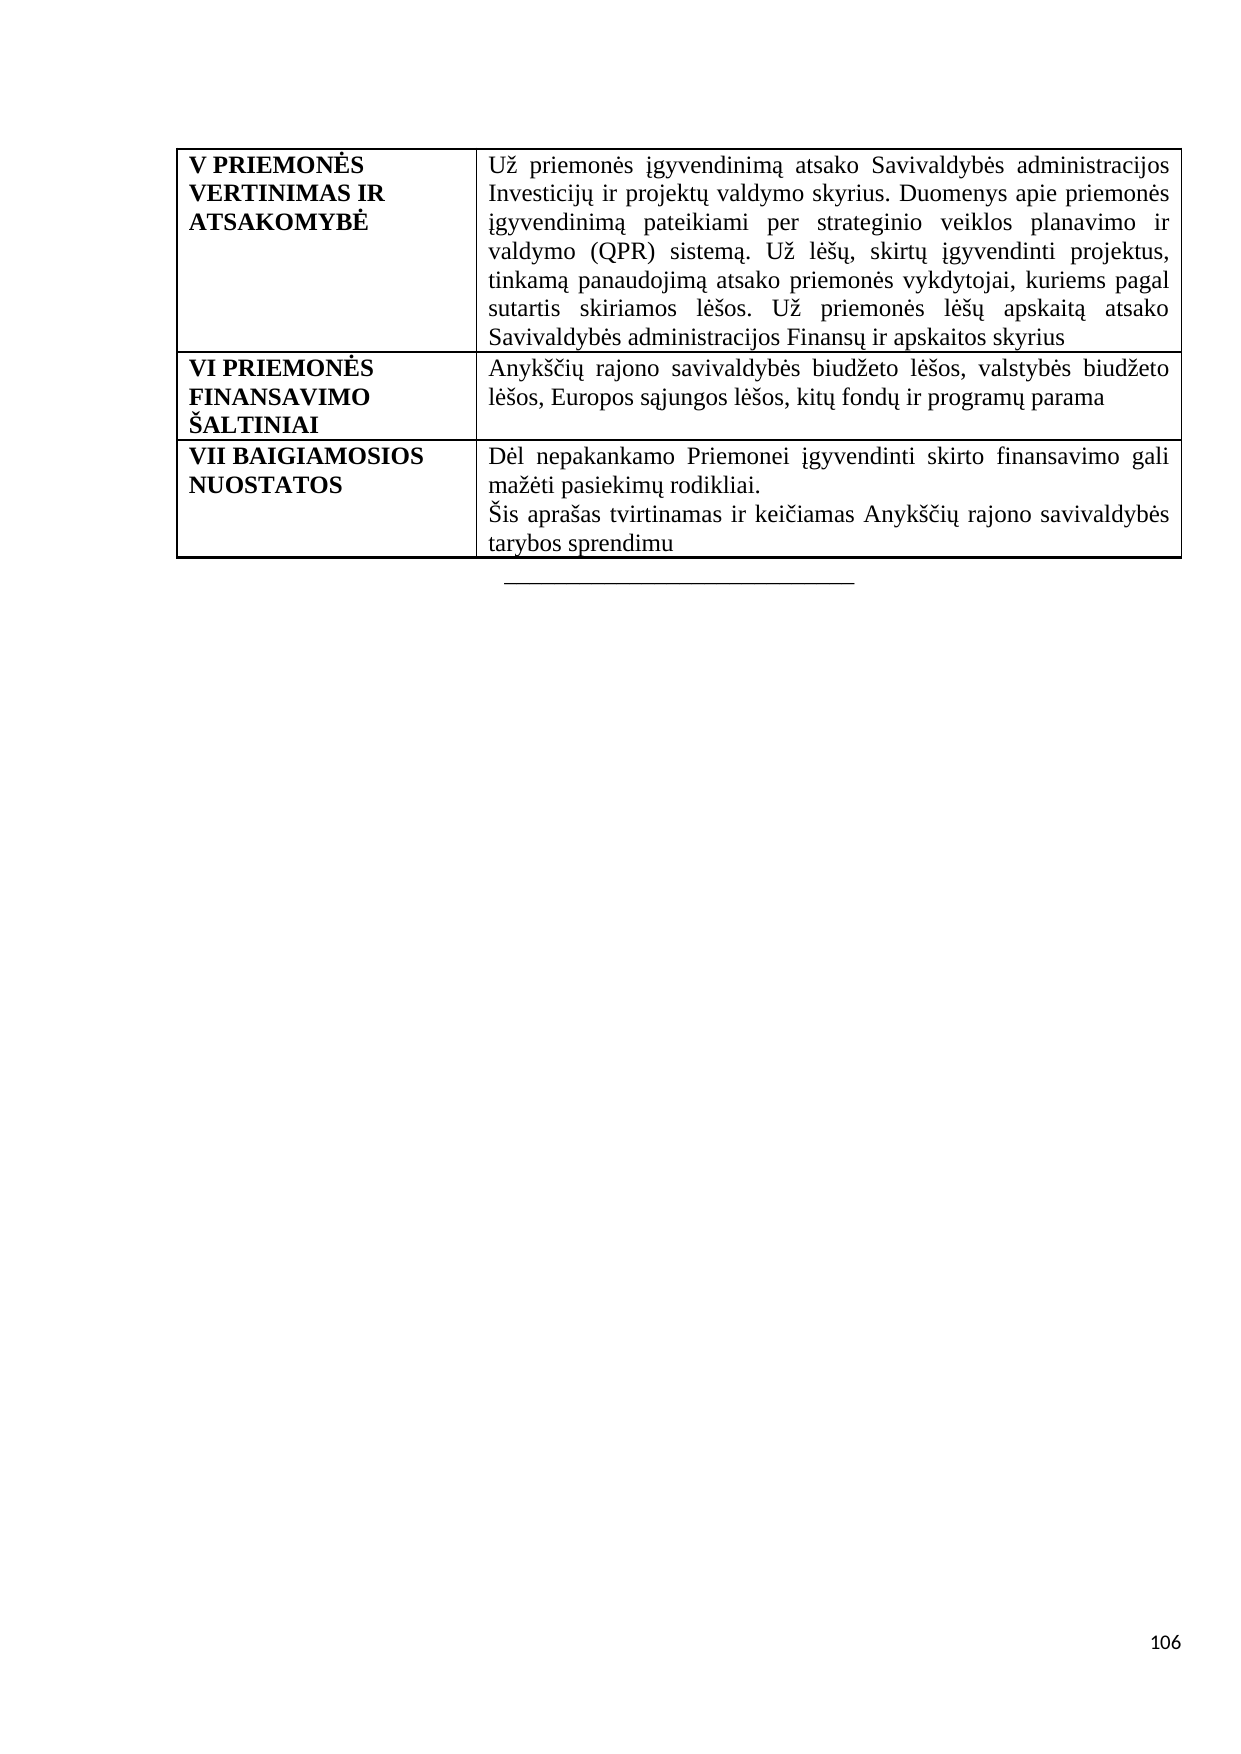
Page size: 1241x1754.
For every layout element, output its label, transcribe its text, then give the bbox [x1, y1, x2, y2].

table_cell Už priemonės įgyvendinimą atsako Savivaldybės administracijos Investicijų ir projektų valdymo skyrius. Duomenys apie priemonės įgyvendinimą pateikiami per strateginio veiklos planavimo ir valdymo (QPR) sistemą. Už lėšų, skirtų įgyvendinti projektus, tinkamą panaudojimą atsako priemonės vykdytojai, kuriems pagal sutartis skiriamos lėšos. Už priemonės lėšų apskaitą atsako Savivaldybės administracijos Finansų ir apskaitos skyrius [477, 150, 1181, 351]
table_cell VI PRIEMONĖS FINANSAVIMO ŠALTINIAI [178, 353, 476, 439]
table_cell Dėl nepakankamo Priemonei įgyvendinti skirto finansavimo gali mažėti pasiekimų rodikliai. Šis aprašas tvirtinamas ir keičiamas Anykščių rajono savivaldybės tarybos sprendimu [477, 441, 1181, 556]
table_cell Anykščių rajono savivaldybės biudžeto lėšos, valstybės biudžeto lėšos, Europos sąjungos lėšos, kitų fondų ir programų parama [477, 353, 1181, 439]
text ____________________________ [177, 559, 1181, 587]
table_cell VII BAIGIAMOSIOS NUOSTATOS [178, 441, 476, 556]
table_cell V PRIEMONĖS VERTINIMAS IR ATSAKOMYBĖ [178, 150, 476, 351]
